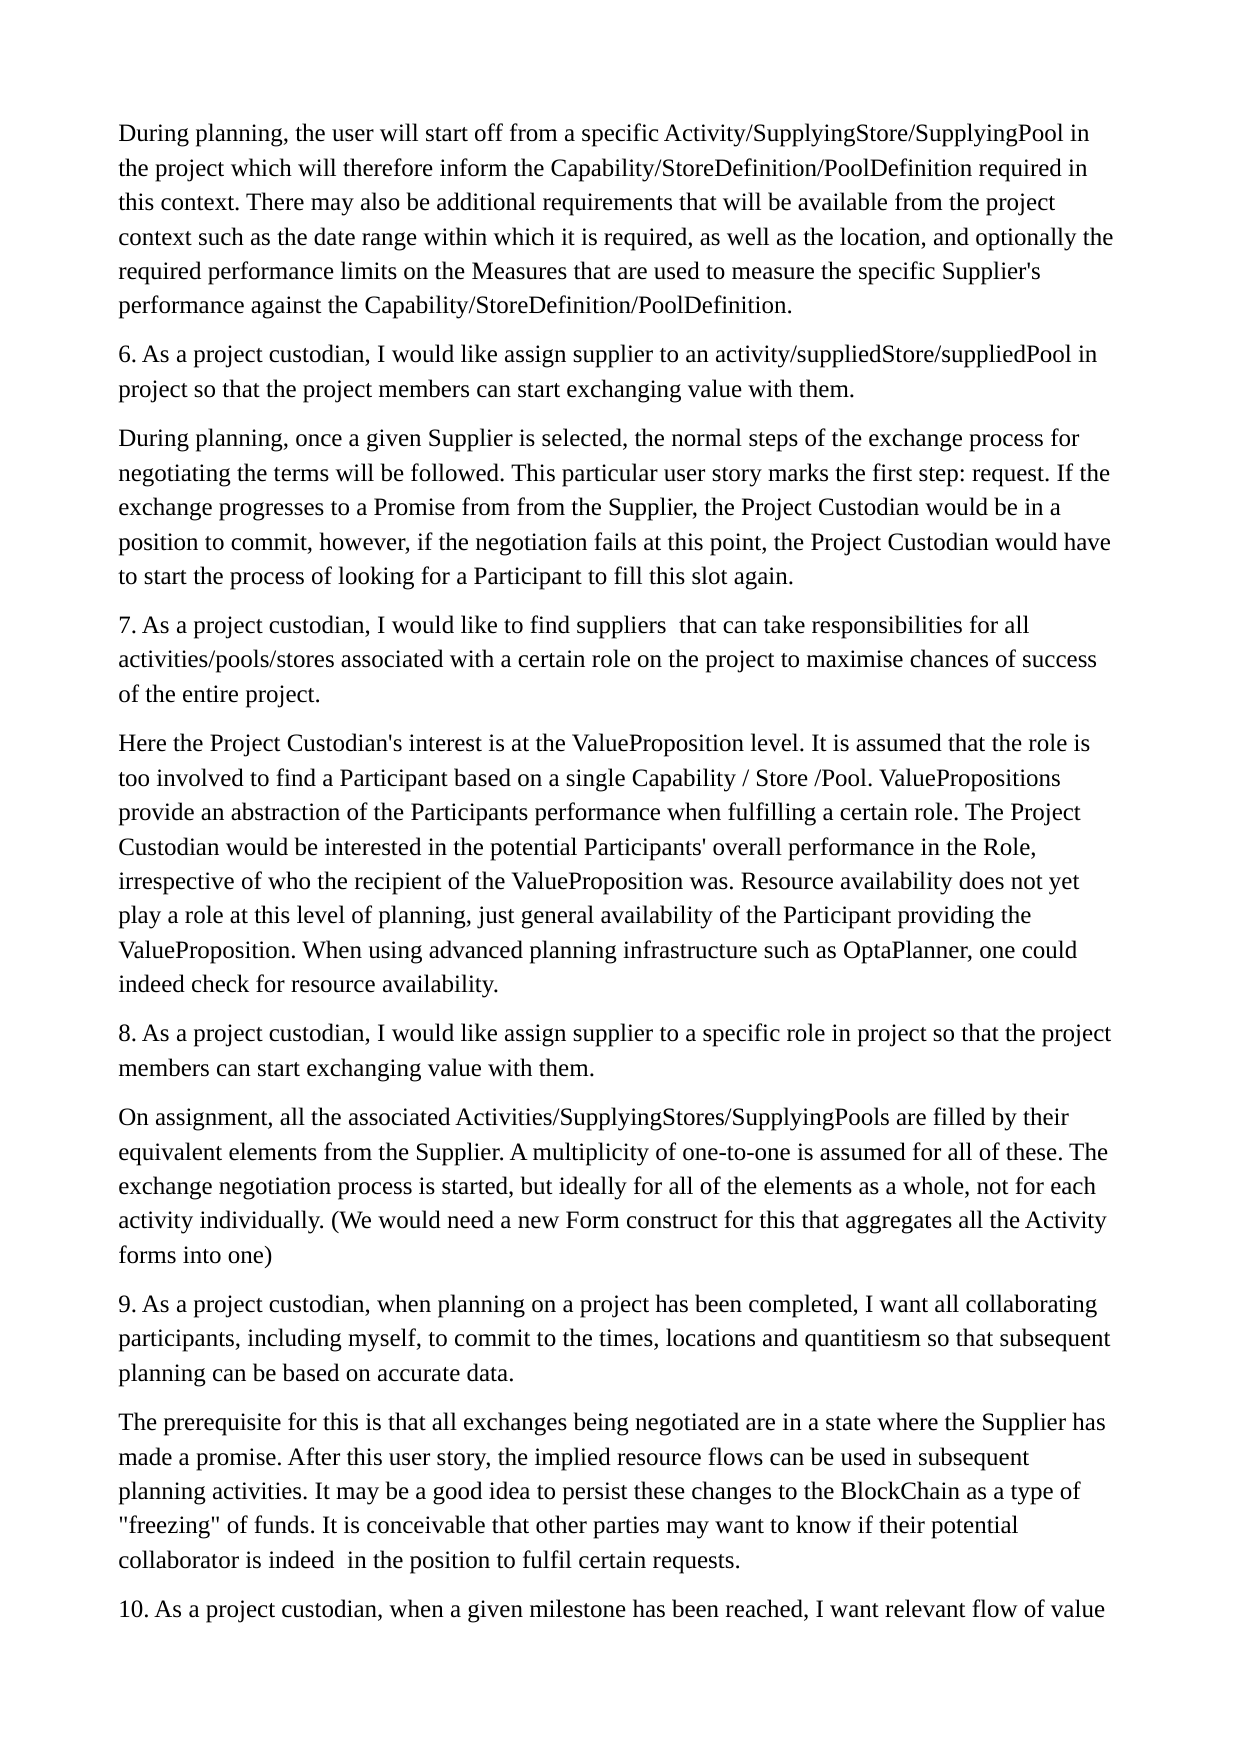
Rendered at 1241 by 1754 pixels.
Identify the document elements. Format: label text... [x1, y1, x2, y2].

text 9. As a project custodian, when planning on a project has been completed, I want all collaborating participants, including myself, to commit to the times, locations and quantitiesm so that subsequent planning can be based on accurate data. [118, 1289, 1122, 1387]
text 7. As a project custodian, I would like to find suppliers that can take responsibilities for all activities/pools/stores associated with a certain role on the project to maximise chances of success of the entire project. [118, 610, 1122, 708]
text During planning, the user will start off from a specific Activity/SupplyingStore/SupplyingPool in the project which will therefore inform the Capability/StoreDefinition/PoolDefinition required in this context. There may also be additional requirements that will be available from the project context such as the date range within which it is required, as well as the location, and optionally the required performance limits on the Measures that are used to measure the specific Supplier's performance against the Capability/StoreDefinition/PoolDefinition. [118, 118, 1122, 319]
text 10. As a project custodian, when a given milestone has been reached, I want relevant flow of value [118, 1594, 1122, 1623]
text Here the Project Custodian's interest is at the ValueProposition level. It is assumed that the role is too involved to find a Participant based on a single Capability / Store /Pool. ValuePropositions provide an abstraction of the Participants performance when fulfilling a certain role. The Project Custodian would be interested in the potential Participants' overall performance in the Role, irrespective of who the recipient of the ValueProposition was. Resource availability does not yet play a role at this level of planning, just general availability of the Participant providing the ValueProposition. When using advanced planning infrastructure such as OptaPlanner, one could indeed check for resource availability. [118, 728, 1122, 998]
text During planning, once a given Supplier is selected, the normal steps of the exchange process for negotiating the terms will be followed. This particular user story marks the first step: request. If the exchange progresses to a Promise from from the Supplier, the Project Custodian would be in a position to commit, however, if the negotiation fails at this point, the Project Custodian would have to start the process of looking for a Participant to fill this slot again. [118, 423, 1122, 590]
text 6. As a project custodian, I would like assign supplier to an activity/suppliedStore/suppliedPool in project so that the project members can start exchanging value with them. [118, 339, 1122, 403]
text 8. As a project custodian, I would like assign supplier to a specific role in project so that the project members can start exchanging value with them. [118, 1018, 1122, 1082]
text The prerequisite for this is that all exchanges being negotiated are in a state where the Supplier has made a promise. After this user story, the implied resource flows can be used in subsequent planning activities. It may be a good idea to persist these changes to the BlockChain as a type of "freezing" of funds. It is conceivable that other parties may want to know if their potential collaborator is indeed in the position to fulfil certain requests. [118, 1407, 1122, 1574]
text On assignment, all the associated Activities/SupplyingStores/SupplyingPools are filled by their equivalent elements from the Supplier. A multiplicity of one-to-one is assumed for all of these. The exchange negotiation process is started, but ideally for all of the elements as a whole, not for each activity individually. (We would need a new Form construct for this that aggregates all the Activity forms into one) [118, 1102, 1122, 1269]
